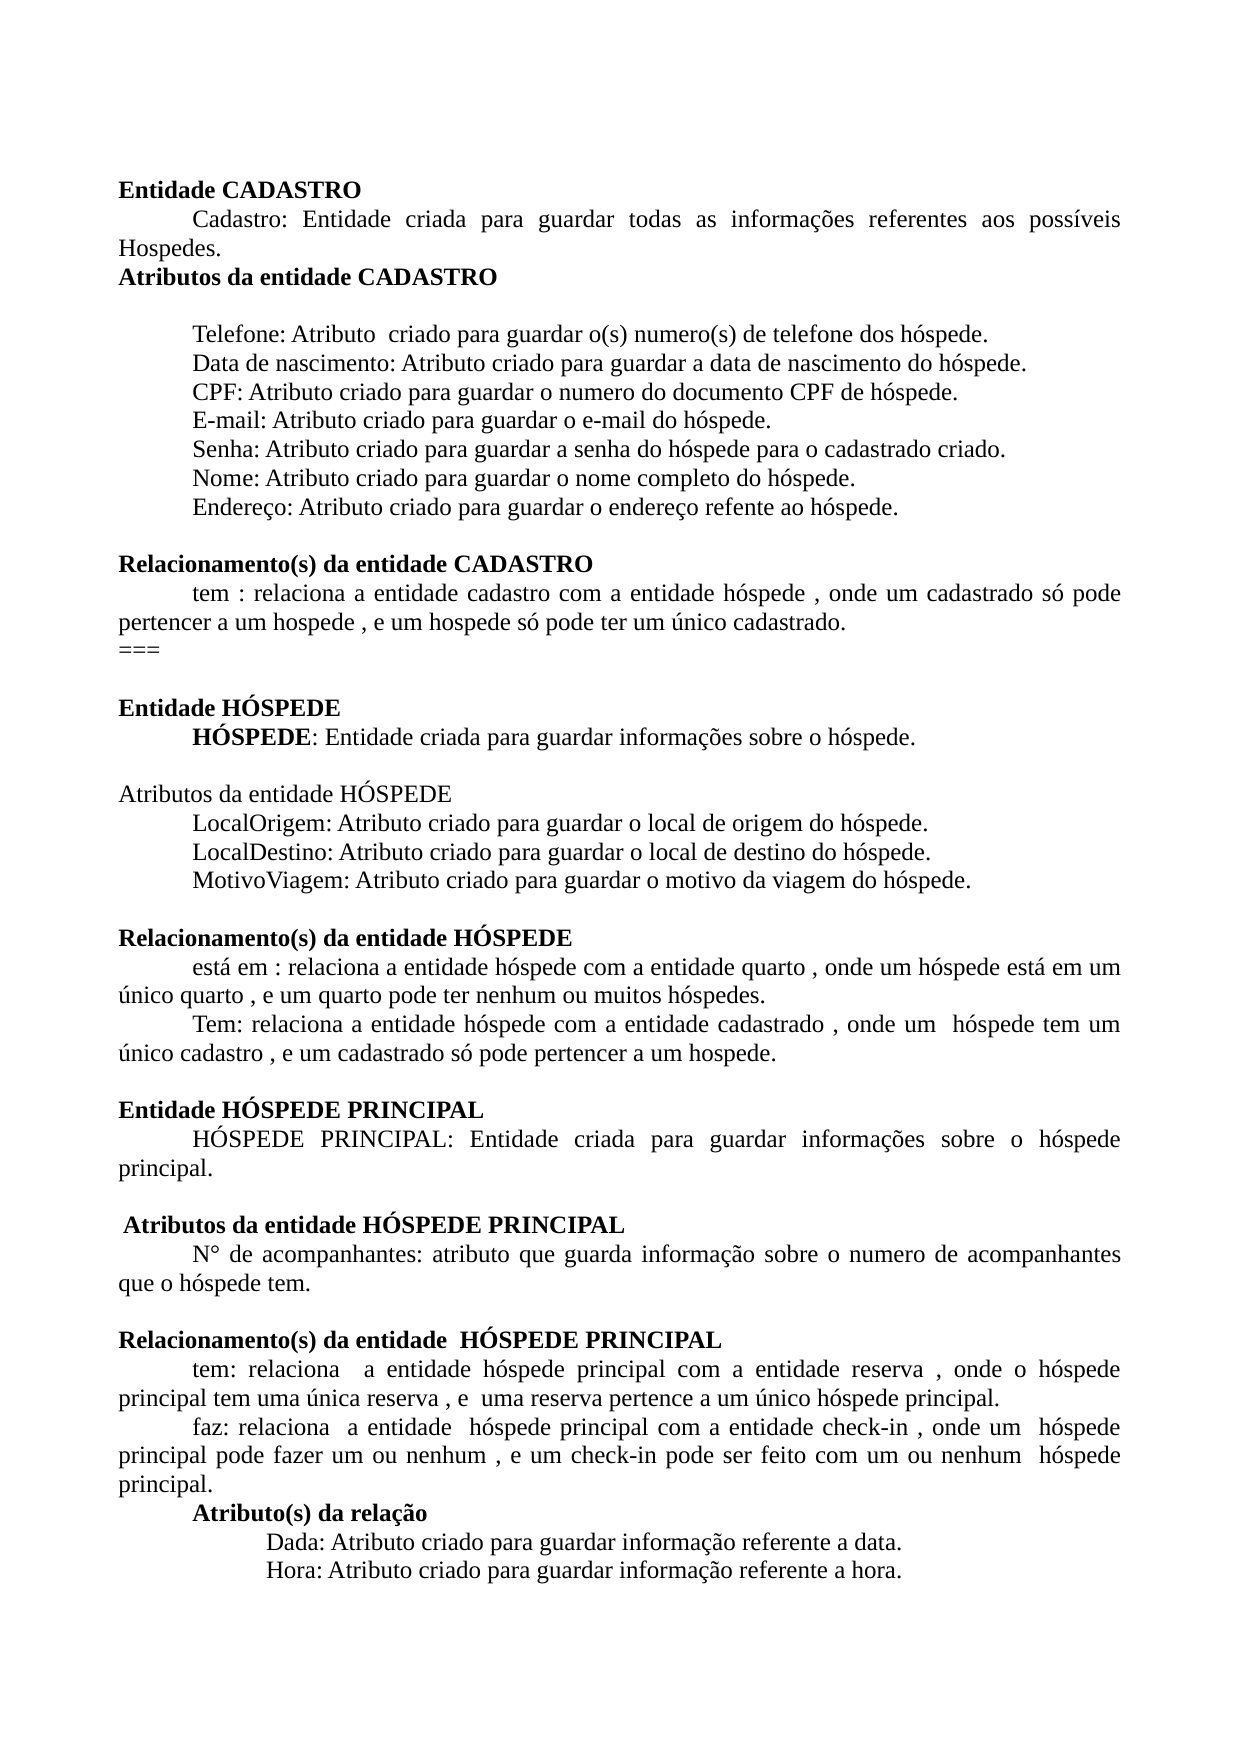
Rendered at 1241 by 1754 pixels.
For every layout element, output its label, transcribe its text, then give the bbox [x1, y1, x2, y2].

text Telefone: Atributo criado para guardar o(s) numero(s) de telefone dos hóspede. [118, 319, 1122, 348]
text Relacionamento(s) da entidade HÓSPEDE [118, 923, 1122, 952]
text LocalDestino: Atributo criado para guardar o local de destino do hóspede. [118, 837, 1122, 866]
text Entidade HÓSPEDE [118, 693, 1122, 722]
text Entidade CADASTRO [118, 176, 1122, 204]
text Relacionamento(s) da entidade HÓSPEDE PRINCIPAL [118, 1326, 1122, 1354]
text Entidade HÓSPEDE PRINCIPAL [118, 1096, 1122, 1124]
text === [118, 636, 1122, 664]
text MotivoViagem: Atributo criado para guardar o motivo da viagem do hóspede. [118, 866, 1122, 894]
text Tem: relaciona a entidade hóspede com a entidade cadastrado , onde um hóspede tem um único cadastro , e um cadastrado só pode pertencer a um hospede. [118, 1009, 1122, 1067]
text Senha: Atributo criado para guardar a senha do hóspede para o cadastrado criado. [118, 434, 1122, 463]
text faz: relaciona a entidade hóspede principal com a entidade check-in , onde um hóspede principal pode fazer um ou nenhum , e um check-in pode ser feito com um ou nenhum hóspede principal. [118, 1412, 1122, 1498]
text LocalOrigem: Atributo criado para guardar o local de origem do hóspede. [118, 808, 1122, 837]
text tem : relaciona a entidade cadastro com a entidade hóspede , onde um cadastrado só pode pertencer a um hospede , e um hospede só pode ter um único cadastrado. [118, 578, 1122, 636]
text Relacionamento(s) da entidade CADASTRO [118, 549, 1122, 578]
text Atributos da entidade HÓSPEDE PRINCIPAL [118, 1211, 1122, 1239]
text Endereço: Atributo criado para guardar o endereço refente ao hóspede. [118, 492, 1122, 521]
text HÓSPEDE PRINCIPAL: Entidade criada para guardar informações sobre o hóspede principal. [118, 1124, 1122, 1182]
text Hora: Atributo criado para guardar informação referente a hora. [118, 1556, 1122, 1584]
text N° de acompanhantes: atributo que guarda informação sobre o numero de acompanhantes que o hóspede tem. [118, 1239, 1122, 1297]
text Nome: Atributo criado para guardar o nome completo do hóspede. [118, 463, 1122, 492]
text HÓSPEDE: Entidade criada para guardar informações sobre o hóspede. [118, 722, 1122, 751]
text Atributos da entidade HÓSPEDE [118, 779, 1122, 808]
text Data de nascimento: Atributo criado para guardar a data de nascimento do hóspede. [118, 348, 1122, 377]
text Dada: Atributo criado para guardar informação referente a data. [118, 1527, 1122, 1556]
text Atributo(s) da relação [118, 1498, 1122, 1527]
text Cadastro: Entidade criada para guardar todas as informações referentes aos possíveis Hospedes. [118, 204, 1122, 262]
text CPF: Atributo criado para guardar o numero do documento CPF de hóspede. [118, 377, 1122, 406]
text está em : relaciona a entidade hóspede com a entidade quarto , onde um hóspede está em um único quarto , e um quarto pode ter nenhum ou muitos hóspedes. [118, 952, 1122, 1009]
text Atributos da entidade CADASTRO [118, 262, 1122, 291]
text E-mail: Atributo criado para guardar o e-mail do hóspede. [118, 406, 1122, 434]
text tem: relaciona a entidade hóspede principal com a entidade reserva , onde o hóspede principal tem uma única reserva , e uma reserva pertence a um único hóspede principal. [118, 1354, 1122, 1412]
